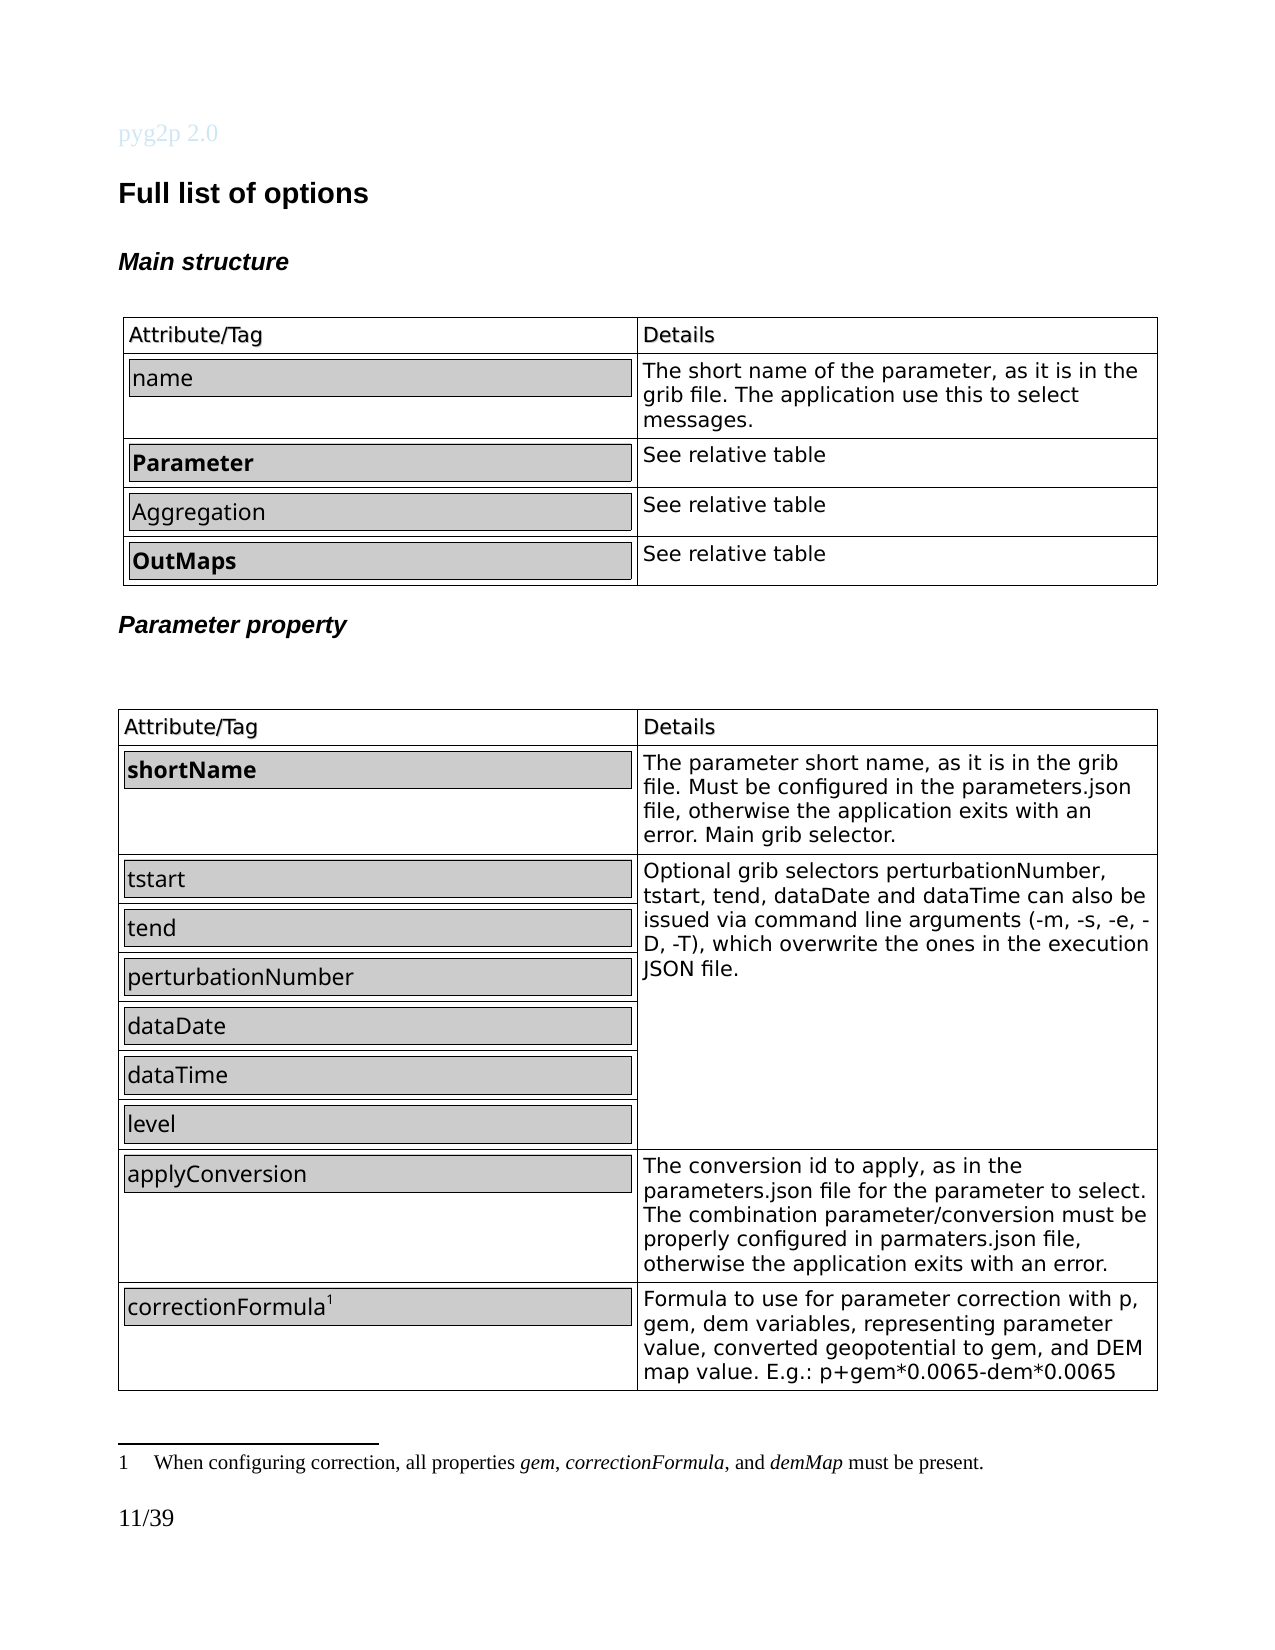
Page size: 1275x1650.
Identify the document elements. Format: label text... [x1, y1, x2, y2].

table_cell perturbationNumber [119, 953, 637, 1001]
table_cell tend [119, 904, 637, 952]
table_cell The short name of the parameter, as it is in the grib file. The application use this to select messages. [638, 354, 1157, 438]
table_cell OutMaps [124, 537, 637, 585]
table_cell name [124, 354, 637, 438]
table_cell correctionFormula [119, 1283, 637, 1390]
table_cell tstart [119, 855, 637, 903]
table_cell level [119, 1100, 637, 1148]
table_cell See relative table [638, 488, 1157, 536]
table_cell dataDate [119, 1002, 637, 1050]
table_cell The conversion id to apply, as in the parameters.json file for the parameter to select. The combination parameter/conversion must be properly configured in parmaters.json file, otherwise the application exits with an error. [638, 1150, 1157, 1282]
table_cell The parameter short name, as it is in the grib file. Must be configured in the parameters.json file, otherwise the application exits with an error. Main grib selector. [638, 746, 1157, 853]
table_cell Parameter [124, 439, 637, 487]
subtitle Full list of options [118, 176, 1157, 210]
subtitle Parameter property [118, 610, 1157, 639]
table_cell Aggregation [124, 488, 637, 536]
table_cell Optional grib selectors perturbationNumber, tstart, tend, dataDate and dataTime can also be issued via command line arguments (-m, -s, -e, -D, -T), which overwrite the ones in the execution JSON file. [638, 855, 1157, 1148]
table_cell See relative table [638, 537, 1157, 585]
subtitle Main structure [118, 247, 1157, 276]
table_cell See relative table [638, 439, 1157, 487]
table_header Details [638, 710, 1157, 745]
table_cell shortName [119, 746, 637, 853]
table_header Attribute/Tag [119, 710, 637, 745]
table_cell dataTime [119, 1051, 637, 1099]
table_cell Formula to use for parameter correction with p, gem, dem variables, representing parameter value, converted geopotential to gem, and DEM map value. E.g.: p+gem*0.0065-dem*0.0065 [638, 1283, 1157, 1390]
table_cell applyConversion [119, 1150, 637, 1282]
table_header Attribute/Tag [124, 318, 637, 353]
table_header Details [638, 318, 1157, 353]
